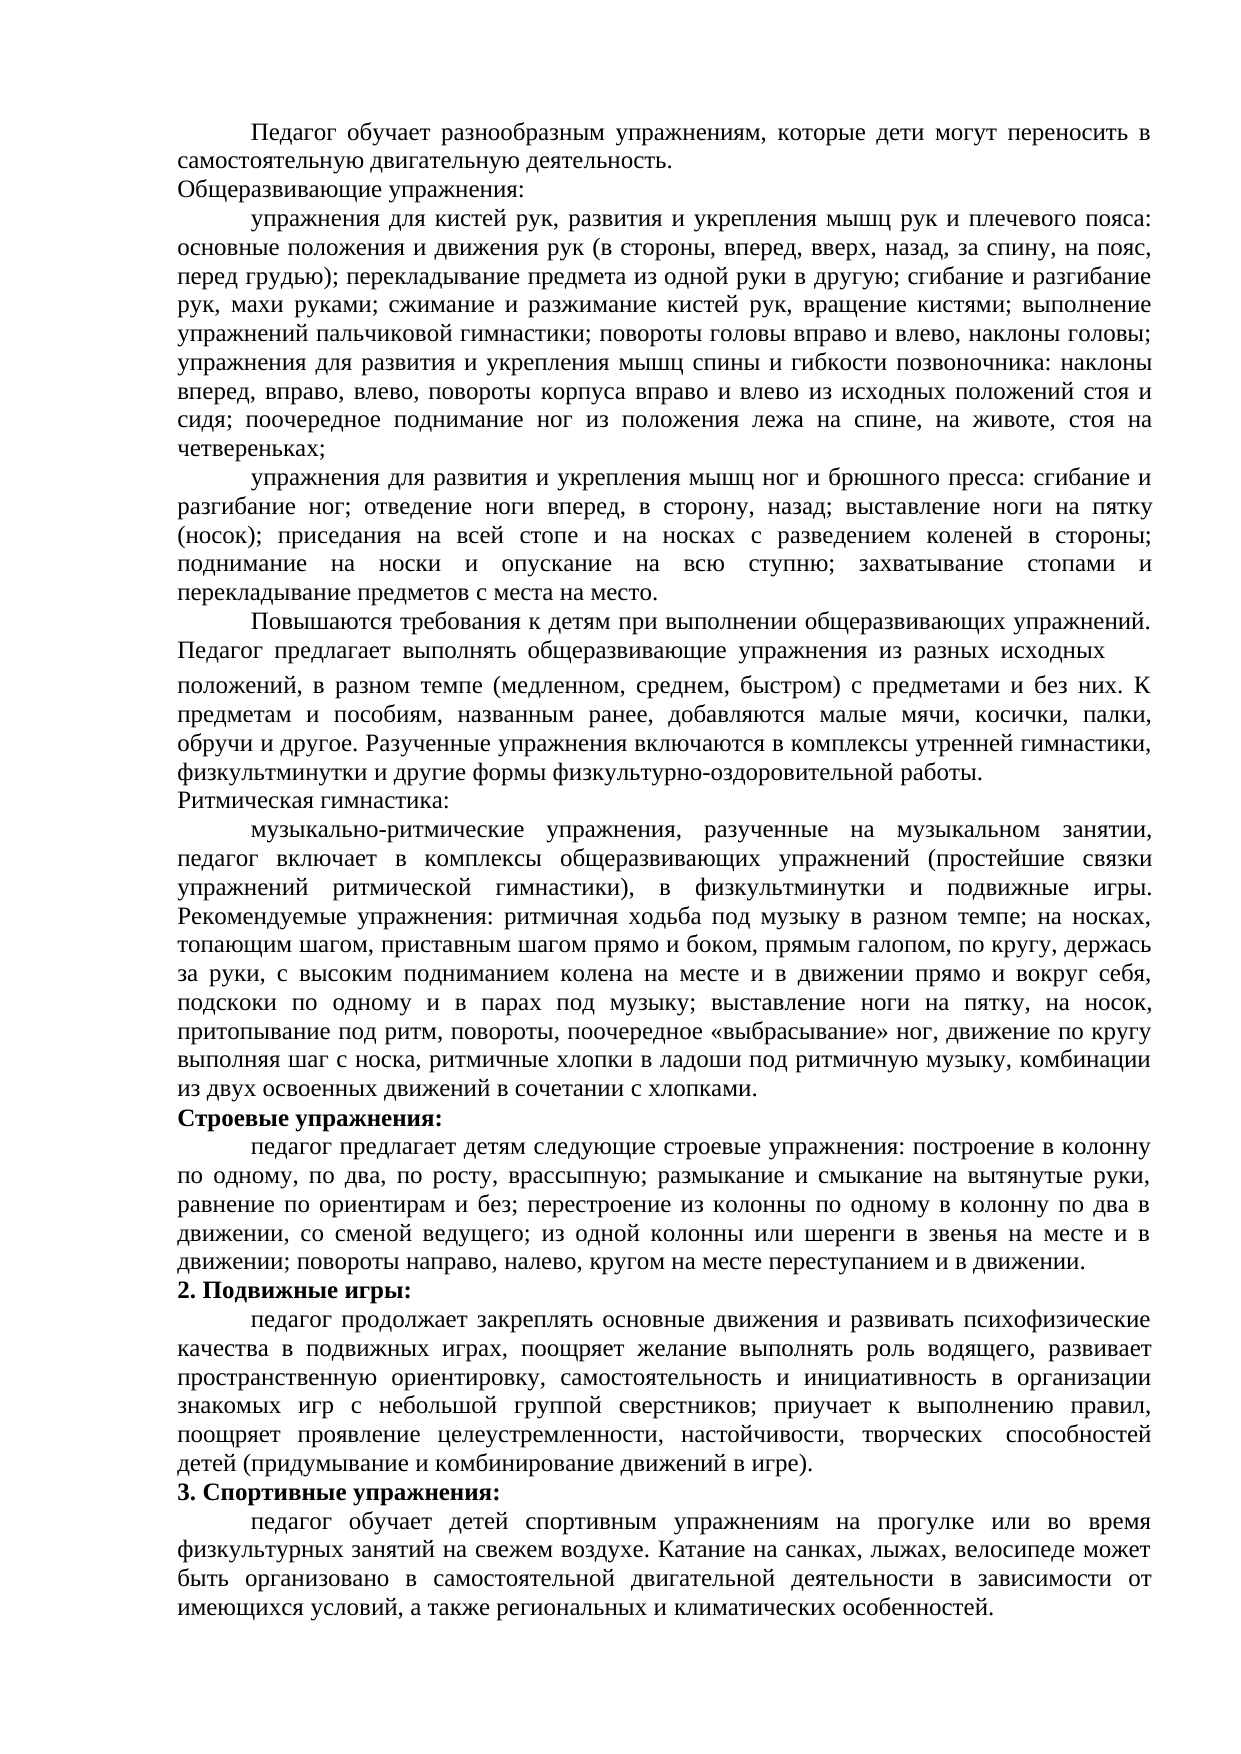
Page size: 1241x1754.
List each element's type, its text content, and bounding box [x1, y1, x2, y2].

text Педагог обучает разнообразным упражнениям, которые дети могут переносить в самостоятельную двигательную деятельность. [177, 117, 1151, 174]
text Повышаются требования к детям при выполнении общеразвивающих упражнений. Педагог предлагает выполнять общеразвивающие упражнения из разных исходных [177, 606, 1152, 663]
subtitle Подвижные игры: [177, 1276, 1230, 1304]
text педагог продолжает закреплять основные движения и развивать психофизические качества в подвижных играх, поощряет желание выполнять роль водящего, развивает пространственную ориентировку, самостоятельность и инициативность в организации знакомых игр с небольшой группой сверстников; приучает к выполнению правил, поощряет проявление целеустремленности, настойчивости, творческих способностей детей (придумывание и комбинирование движений в игре). [177, 1304, 1151, 1477]
text упражнения для развития и укрепления мышц ног и брюшного пресса: сгибание и разгибание ног; отведение ноги вперед, в сторону, назад; выставление ноги на пятку (носок); приседания на всей стопе и на носках с разведением коленей в стороны; поднимание на носки и опускание на всю ступню; захватывание стопами и перекладывание предметов с места на место. [177, 462, 1152, 606]
text Ритмическая гимнастика: [177, 786, 1230, 814]
subtitle Спортивные упражнения: [177, 1477, 1230, 1506]
text Общеразвивающие упражнения: [177, 174, 1230, 203]
text положений, в разном темпе (медленном, среднем, быстром) с предметами и без них. К предметам и пособиям, названным ранее, добавляются малые мячи, косички, палки, обручи и другое. Разученные упражнения включаются в комплексы утренней гимнастики, физкультминутки и другие формы физкультурно-оздоровительной работы. [177, 670, 1152, 785]
text педагог предлагает детям следующие строевые упражнения: построение в колонну по одному, по два, по росту, врассыпную; размыкание и смыкание на вытянутые руки, равнение по ориентирам и без; перестроение из колонны по одному в колонну по два в движении, со сменой ведущего; из одной колонны или шеренги в звенья на месте и в движении; повороты направо, налево, кругом на месте переступанием и в движении. [177, 1131, 1152, 1275]
text педагог обучает детей спортивным упражнениям на прогулке или во время физкультурных занятий на свежем воздухе. Катание на санках, лыжах, велосипеде может быть организовано в самостоятельной двигательной деятельности в зависимости от имеющихся условий, а также региональных и климатических особенностей. [177, 1506, 1152, 1621]
text упражнения для кистей рук, развития и укрепления мышц рук и плечевого пояса: основные положения и движения рук (в стороны, вперед, вверх, назад, за спину, на пояс, перед грудью); перекладывание предмета из одной руки в другую; сгибание и разгибание рук, махи руками; сжимание и разжимание кистей рук, вращение кистями; выполнение упражнений пальчиковой гимнастики; повороты головы вправо и влево, наклоны головы; упражнения для развития и укрепления мышц спины и гибкости позвоночника: наклоны вперед, вправо, влево, повороты корпуса вправо и влево из исходных положений стоя и сидя; поочередное поднимание ног из положения лежа на спине, на животе, стоя на четвереньках; [177, 203, 1152, 462]
subtitle Строевые упражнения: [177, 1103, 1230, 1131]
text музыкально-ритмические упражнения, разученные на музыкальном занятии, педагог включает в комплексы общеразвивающих упражнений (простейшие связки упражнений ритмической гимнастики), в физкультминутки и подвижные игры. Рекомендуемые упражнения: ритмичная ходьба под музыку в разном темпе; на носках, топающим шагом, приставным шагом прямо и боком, прямым галопом, по кругу, держась за руки, с высоким подниманием колена на месте и в движении прямо и вокруг себя, подскоки по одному и в парах под музыку; выставление ноги на пятку, на носок, притопывание под ритм, повороты, поочередное «выбрасывание» ног, движение по кругу выполняя шаг с носка, ритмичные хлопки в ладоши под ритмичную музыку, комбинации из двух освоенных движений в сочетании с хлопками. [177, 814, 1153, 1102]
